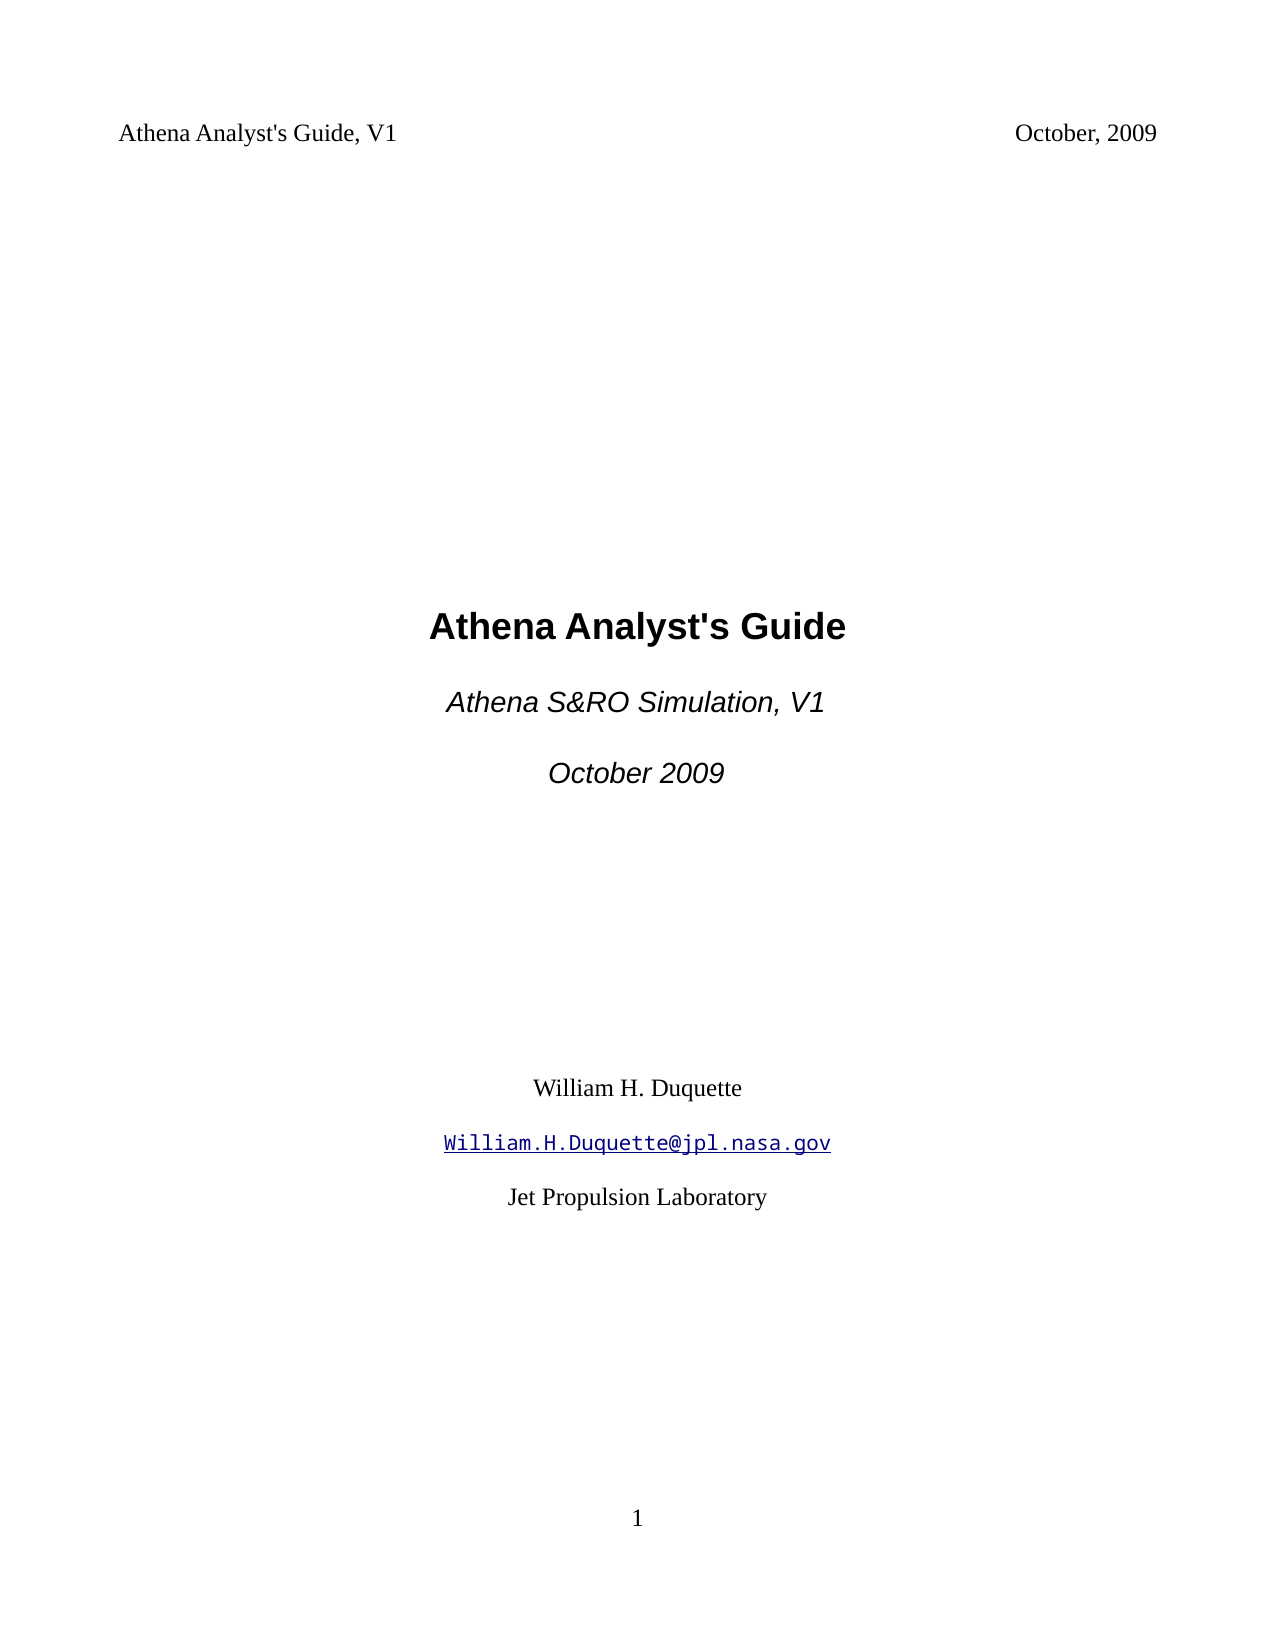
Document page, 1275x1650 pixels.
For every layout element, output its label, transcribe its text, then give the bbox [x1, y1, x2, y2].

text William H. Duquette [118, 1073, 1157, 1102]
subtitle October 2009 [118, 756, 1157, 790]
subtitle Athena S&RO Simulation, V1 [118, 685, 1157, 719]
text William.H.Duquette@jpl.nasa.gov [118, 1128, 1157, 1156]
title Athena Analyst's Guide [118, 604, 1157, 648]
text Jet Propulsion Laboratory [118, 1182, 1157, 1211]
